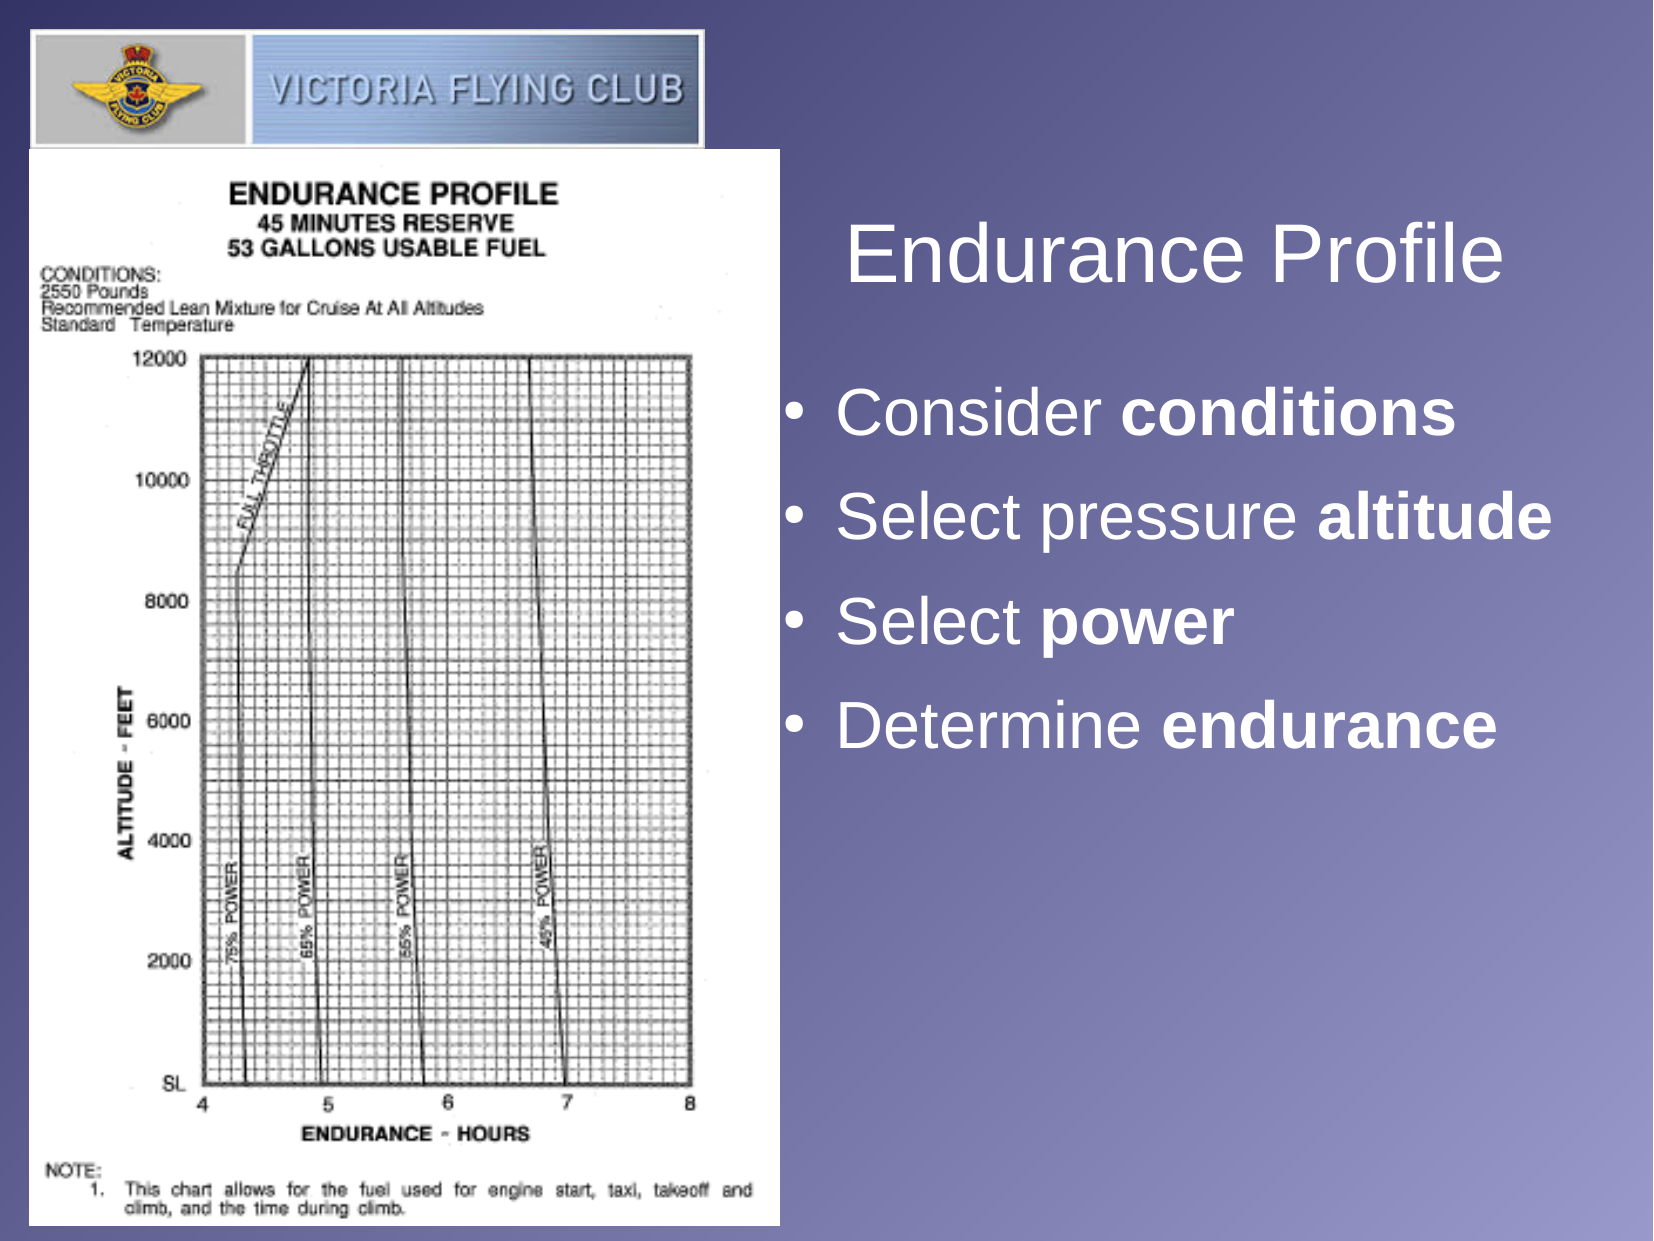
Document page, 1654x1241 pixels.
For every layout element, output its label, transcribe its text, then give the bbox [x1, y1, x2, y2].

list Consider conditions Select pressure altitude Select power Determine endurance [764, 375, 1571, 1095]
picture [29, 29, 780, 1226]
title Endurance Profile [82, 150, 1571, 358]
